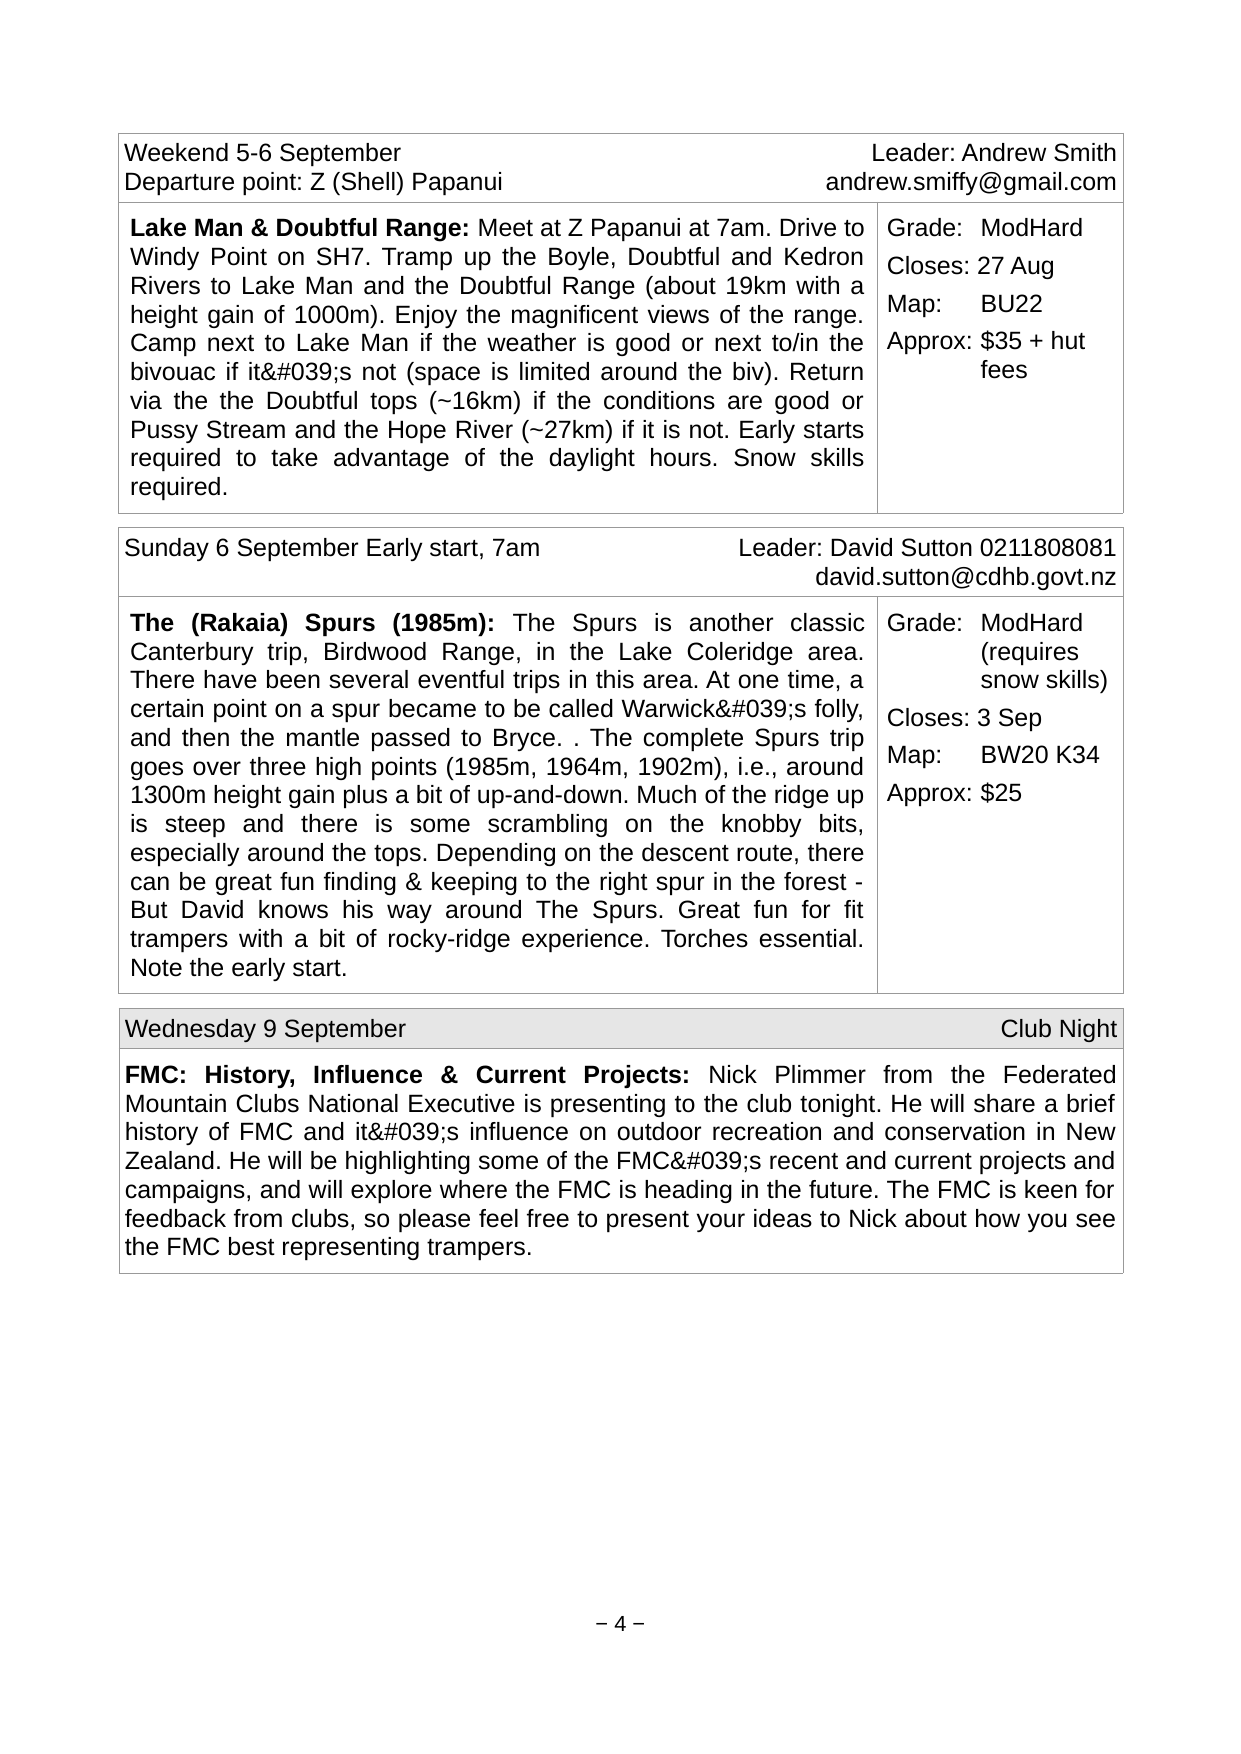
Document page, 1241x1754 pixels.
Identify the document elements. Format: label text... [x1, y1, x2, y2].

table_cell Grade: ModHard (requires snow skills) Closes: 3 Sep Map: BW20 K34 Approx: $25 [878, 597, 1123, 993]
table_header Leader: Andrew Smith andrew.smiffy@gmail.com [653, 134, 1123, 202]
table_header Wednesday 9 September [120, 1009, 525, 1048]
table_header Leader: David Sutton 0211808081 david.sutton@cdhb.govt.nz [653, 528, 1123, 596]
table_cell Grade: ModHard Closes: 27 Aug Map: BU22 Approx: $35 + hut fees [878, 203, 1123, 512]
table_cell Lake Man & Doubtful Range: Meet at Z Papanui at 7am. Drive to Windy Point on SH7. Tramp up the Boyle, Doubtful and Kedron Rivers to Lake Man and the Doubtful Range (about 19km with a height gain of 1000m). Enjoy the magnificent views of the range. Camp next to Lake Man if the weather is good or next to/in the bivouac if it&#039;s not (space is limited around the biv). Return via the the Doubtful tops (~16km) if the conditions are good or Pussy Stream and the Hope River (~27km) if it is not. Early starts required to take advantage of the daylight hours. Snow skills required. [119, 203, 877, 512]
table_header Sunday 6 September Early start, 7am [119, 528, 652, 596]
table_header Weekend 5-6 September Departure point: Z (Shell) Papanui [119, 134, 652, 202]
table_cell FMC: History, Influence & Current Projects: Nick Plimmer from the Federated Mountain Clubs National Executive is presenting to the club tonight. He will share a brief history of FMC and it&#039;s influence on outdoor recreation and conservation in New Zealand. He will be highlighting some of the FMC&#039;s recent and current projects and campaigns, and will explore where the FMC is heading in the future. The FMC is keen for feedback from clubs, so please feel free to present your ideas to Nick about how you see the FMC best representing trampers. [120, 1049, 1123, 1273]
table_header Club Night [525, 1009, 1123, 1048]
table_cell The (Rakaia) Spurs (1985m): The Spurs is another classic Canterbury trip, Birdwood Range, in the Lake Coleridge area. There have been several eventful trips in this area. At one time, a certain point on a spur became to be called Warwick&#039;s folly, and then the mantle passed to Bryce. . The complete Spurs trip goes over three high points (1985m, 1964m, 1902m), i.e., around 1300m height gain plus a bit of up-and-down. Much of the ridge up is steep and there is some scrambling on the knobby bits, especially around the tops. Depending on the descent route, there can be great fun finding & keeping to the right spur in the forest - But David knows his way around The Spurs. Great fun for fit trampers with a bit of rocky-ridge experience. Torches essential. Note the early start. [119, 597, 877, 993]
